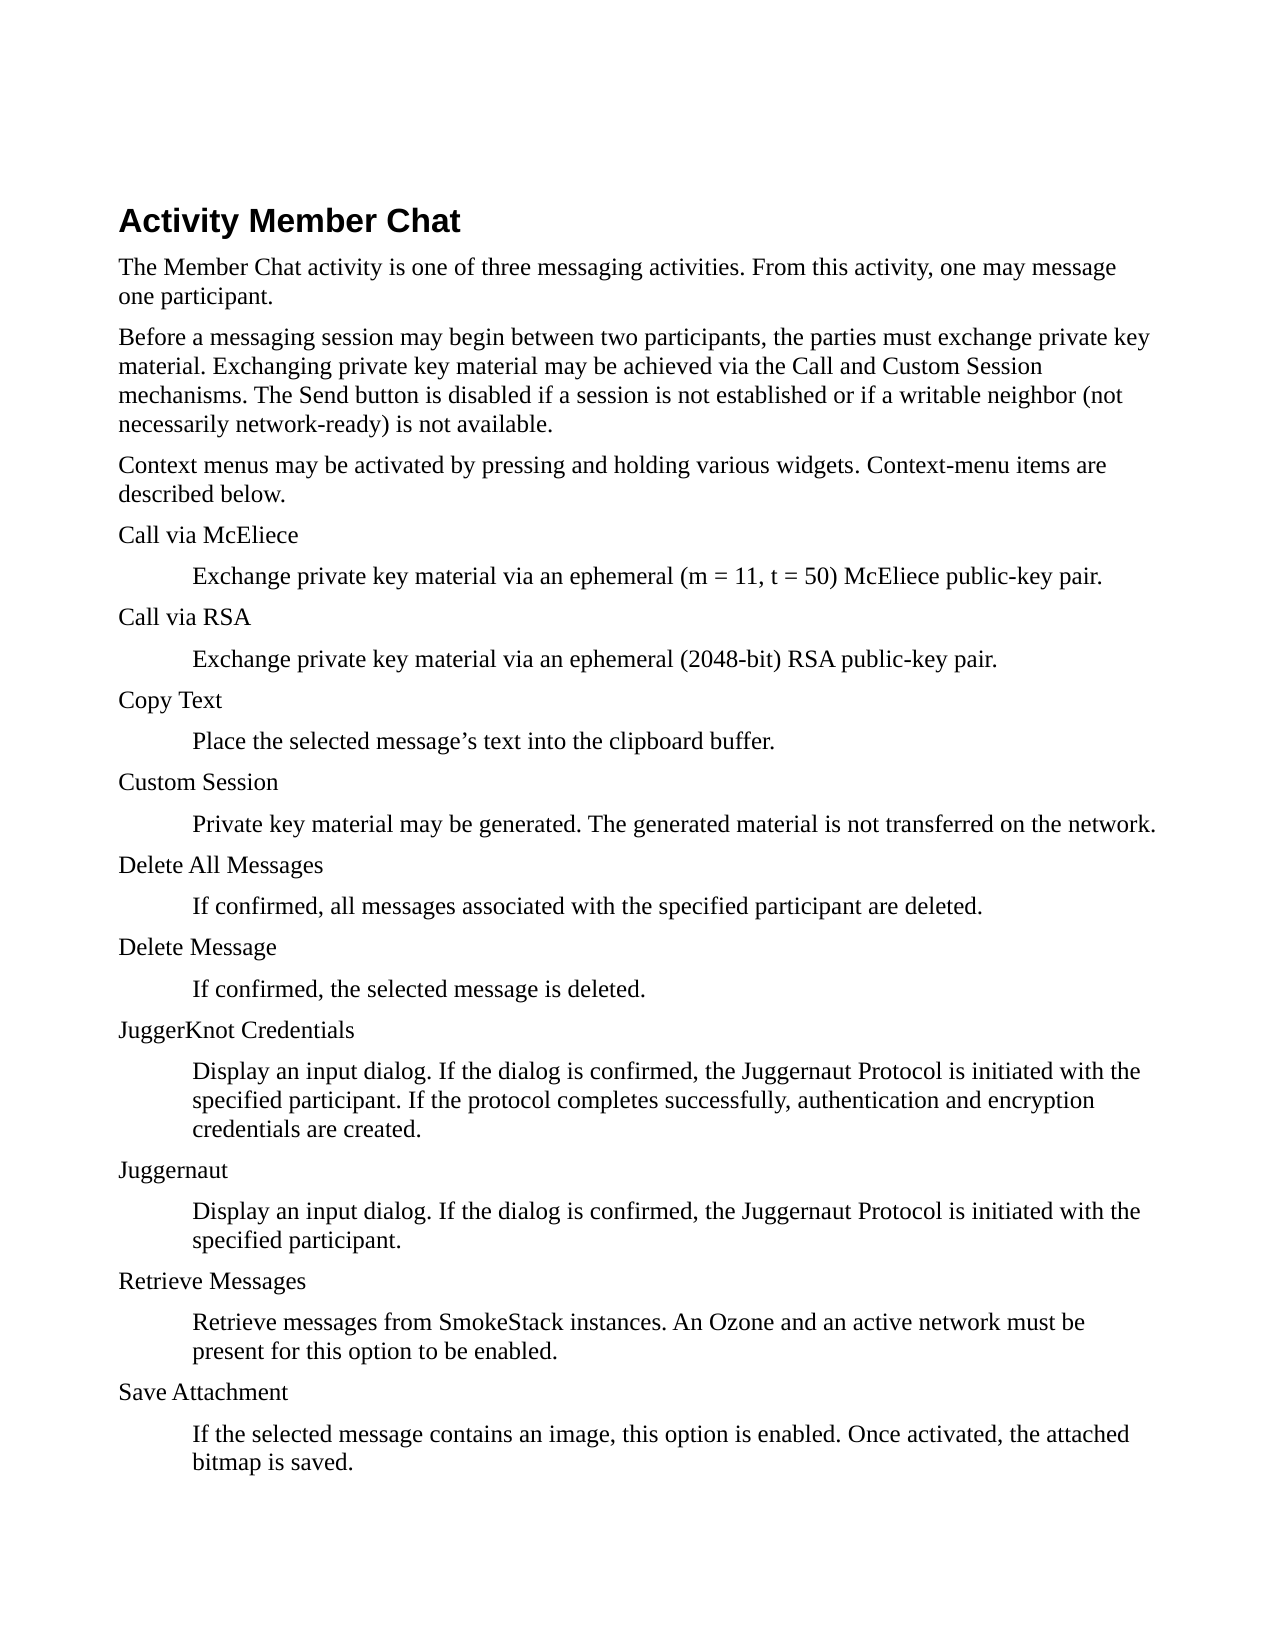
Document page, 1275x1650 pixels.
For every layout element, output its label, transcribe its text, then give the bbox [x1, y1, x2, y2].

text If confirmed, all messages associated with the specified participant are deleted. [118, 891, 1157, 920]
subtitle Activity Member Chat [118, 201, 1157, 240]
text Before a messaging session may begin between two participants, the parties must exchange private key material. Exchanging private key material may be achieved via the Call and Custom Session mechanisms. The Send button is disabled if a session is not established or if a writable neighbor (not necessarily network-ready) is not available. [118, 322, 1157, 437]
text Context menus may be activated by pressing and holding various widgets. Context-menu items are described below. [118, 450, 1157, 507]
text Private key material may be generated. The generated material is not transferred on the network. [192, 809, 1157, 837]
text Place the selected message’s text into the clipboard buffer. [118, 726, 1157, 755]
text Display an input dialog. If the dialog is confirmed, the Juggernaut Protocol is initiated with the specified participant. If the protocol completes successfully, authentication and encryption credentials are created. [192, 1056, 1157, 1142]
text JuggerKnot Credentials [118, 1015, 1157, 1044]
text Delete All Messages [118, 850, 1157, 879]
text Retrieve Messages [118, 1266, 1157, 1295]
text Display an input dialog. If the dialog is confirmed, the Juggernaut Protocol is initiated with the specified participant. [192, 1196, 1157, 1254]
text Delete Message [118, 932, 1157, 961]
text Copy Text [118, 685, 1157, 714]
text Retrieve messages from SmokeStack instances. An Ozone and an active network must be present for this option to be enabled. [192, 1307, 1157, 1365]
text If confirmed, the selected message is deleted. [192, 974, 1157, 1002]
text Custom Session [118, 767, 1157, 796]
text Exchange private key material via an ephemeral (m = 11, t = 50) McEliece public-key pair. [118, 561, 1157, 590]
text Call via RSA [118, 602, 1157, 631]
text Juggernaut [118, 1155, 1157, 1184]
text Save Attachment [118, 1377, 1157, 1406]
text Call via McEliece [118, 520, 1157, 549]
text If the selected message contains an image, this option is enabled. Once activated, the attached bitmap is saved. [118, 1419, 1157, 1476]
text The Member Chat activity is one of three messaging activities. From this activity, one may message one participant. [118, 252, 1157, 310]
text Exchange private key material via an ephemeral (2048-bit) RSA public-key pair. [118, 644, 1157, 672]
